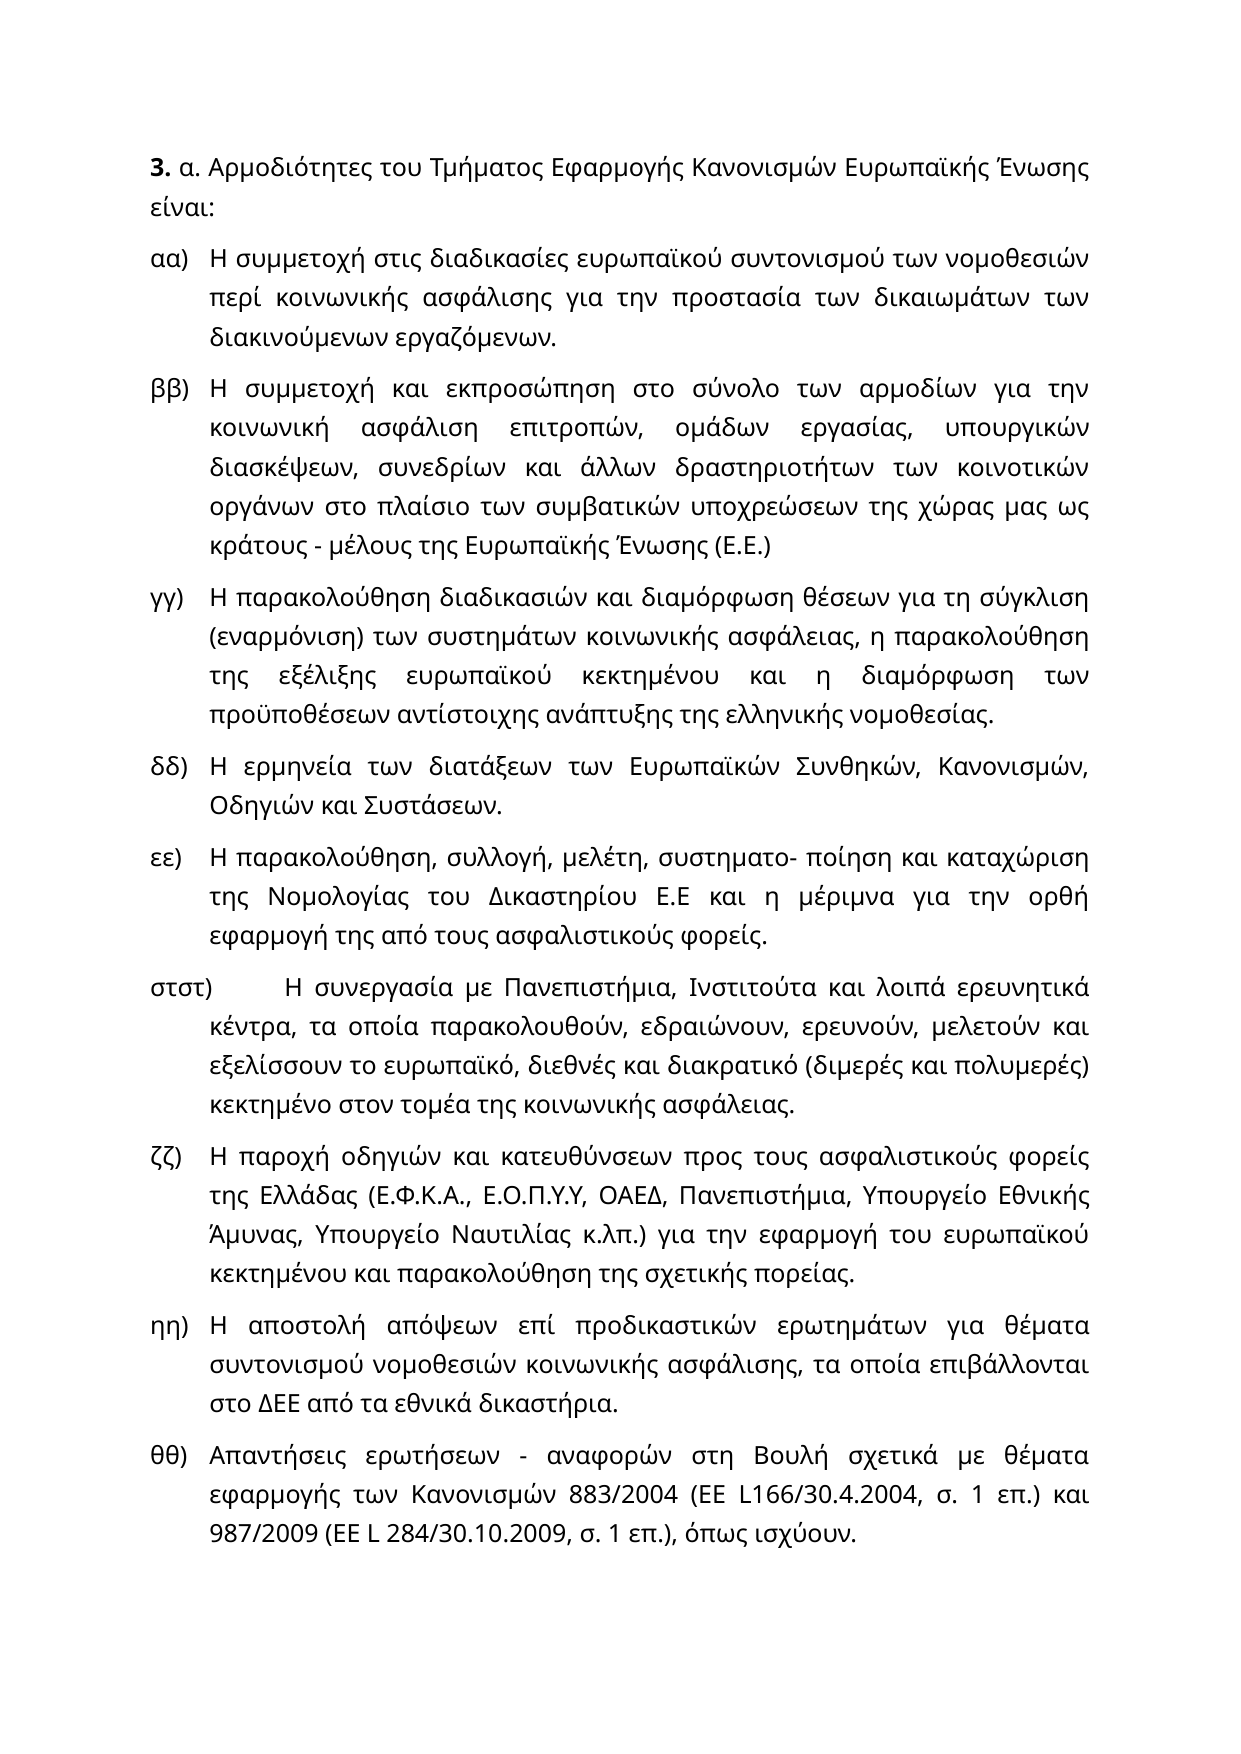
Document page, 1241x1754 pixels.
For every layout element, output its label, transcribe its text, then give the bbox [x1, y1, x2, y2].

list εε) Η παρακολούθηση, συλλογή, μελέτη, συστηματο- ποίηση και καταχώριση της Νομολογίας του Δικαστηρίου Ε.Ε και η μέριμνα για την ορθή εφαρμογή της από τους ασφαλιστικούς φορείς. [150, 839, 1090, 952]
list ζζ) Η παροχή οδηγιών και κατευθύνσεων προς τους ασφαλιστικούς φορείς της Ελλάδας (Ε.Φ.Κ.Α., Ε.Ο.Π.Υ.Υ, ΟΑΕΔ, Πανεπιστήμια, Υπουργείο Εθνικής Άμυνας, Υπουργείο Ναυτιλίας κ.λπ.) για την εφαρμογή του ευρωπαϊκού κεκτημένου και παρακολούθηση της σχετικής πορείας. [150, 1138, 1090, 1290]
text 3. α. Αρμοδιότητες του Τμήματος Εφαρμογής Κανονισμών Ευρωπαϊκής Ένωσης είναι: [150, 150, 1090, 223]
list γγ) Η παρακολούθηση διαδικασιών και διαμόρφωση θέσεων για τη σύγκλιση (εναρμόνιση) των συστημάτων κοινωνικής ασφάλειας, η παρακολούθηση της εξέλιξης ευρωπαϊκού κεκτημένου και η διαμόρφωση των προϋποθέσεων αντίστοιχης ανάπτυξης της ελληνικής νομοθεσίας. [150, 579, 1090, 731]
list δδ) Η ερμηνεία των διατάξεων των Ευρωπαϊκών Συνθηκών, Κανονισμών, Οδηγιών και Συστάσεων. [150, 748, 1090, 822]
list στστ) Η συνεργασία με Πανεπιστήμια, Ινστιτούτα και λοιπά ερευνητικά κέντρα, τα οποία παρακολουθούν, εδραιώνουν, ερευνούν, μελετούν και εξελίσσουν το ευρωπαϊκό, διεθνές και διακρατικό (διμερές και πολυμερές) κεκτημένο στον τομέα της κοινωνικής ασφάλειας. [150, 969, 1090, 1121]
list ηη) Η αποστολή απόψεων επί προδικαστικών ερωτημάτων για θέματα συντονισμού νομοθεσιών κοινωνικής ασφάλισης, τα οποία επιβάλλονται στο ΔΕΕ από τα εθνικά δικαστήρια. [150, 1307, 1090, 1420]
list ββ) Η συμμετοχή και εκπροσώπηση στο σύνολο των αρμοδίων για την κοινωνική ασφάλιση επιτροπών, ομάδων εργασίας, υπουργικών διασκέψεων, συνεδρίων και άλλων δραστηριοτήτων των κοινοτικών οργάνων στο πλαίσιο των συμβατικών υποχρεώσεων της χώρας μας ως κράτους - μέλους της Ευρωπαϊκής Ένωσης (Ε.Ε.) [150, 371, 1090, 562]
list αα) Η συμμετοχή στις διαδικασίες ευρωπαϊκού συντονισμού των νομοθεσιών περί κοινωνικής ασφάλισης για την προστασία των δικαιωμάτων των διακινούμενων εργαζόμενων. [150, 241, 1090, 353]
list θθ) Απαντήσεις ερωτήσεων - αναφορών στη Βουλή σχετικά με θέματα εφαρμογής των Κανονισμών 883/2004 (ΕΕ L166/30.4.2004, σ. 1 επ.) και 987/2009 (ΕΕ L 284/30.10.2009, σ. 1 επ.), όπως ισχύουν. [150, 1437, 1090, 1550]
